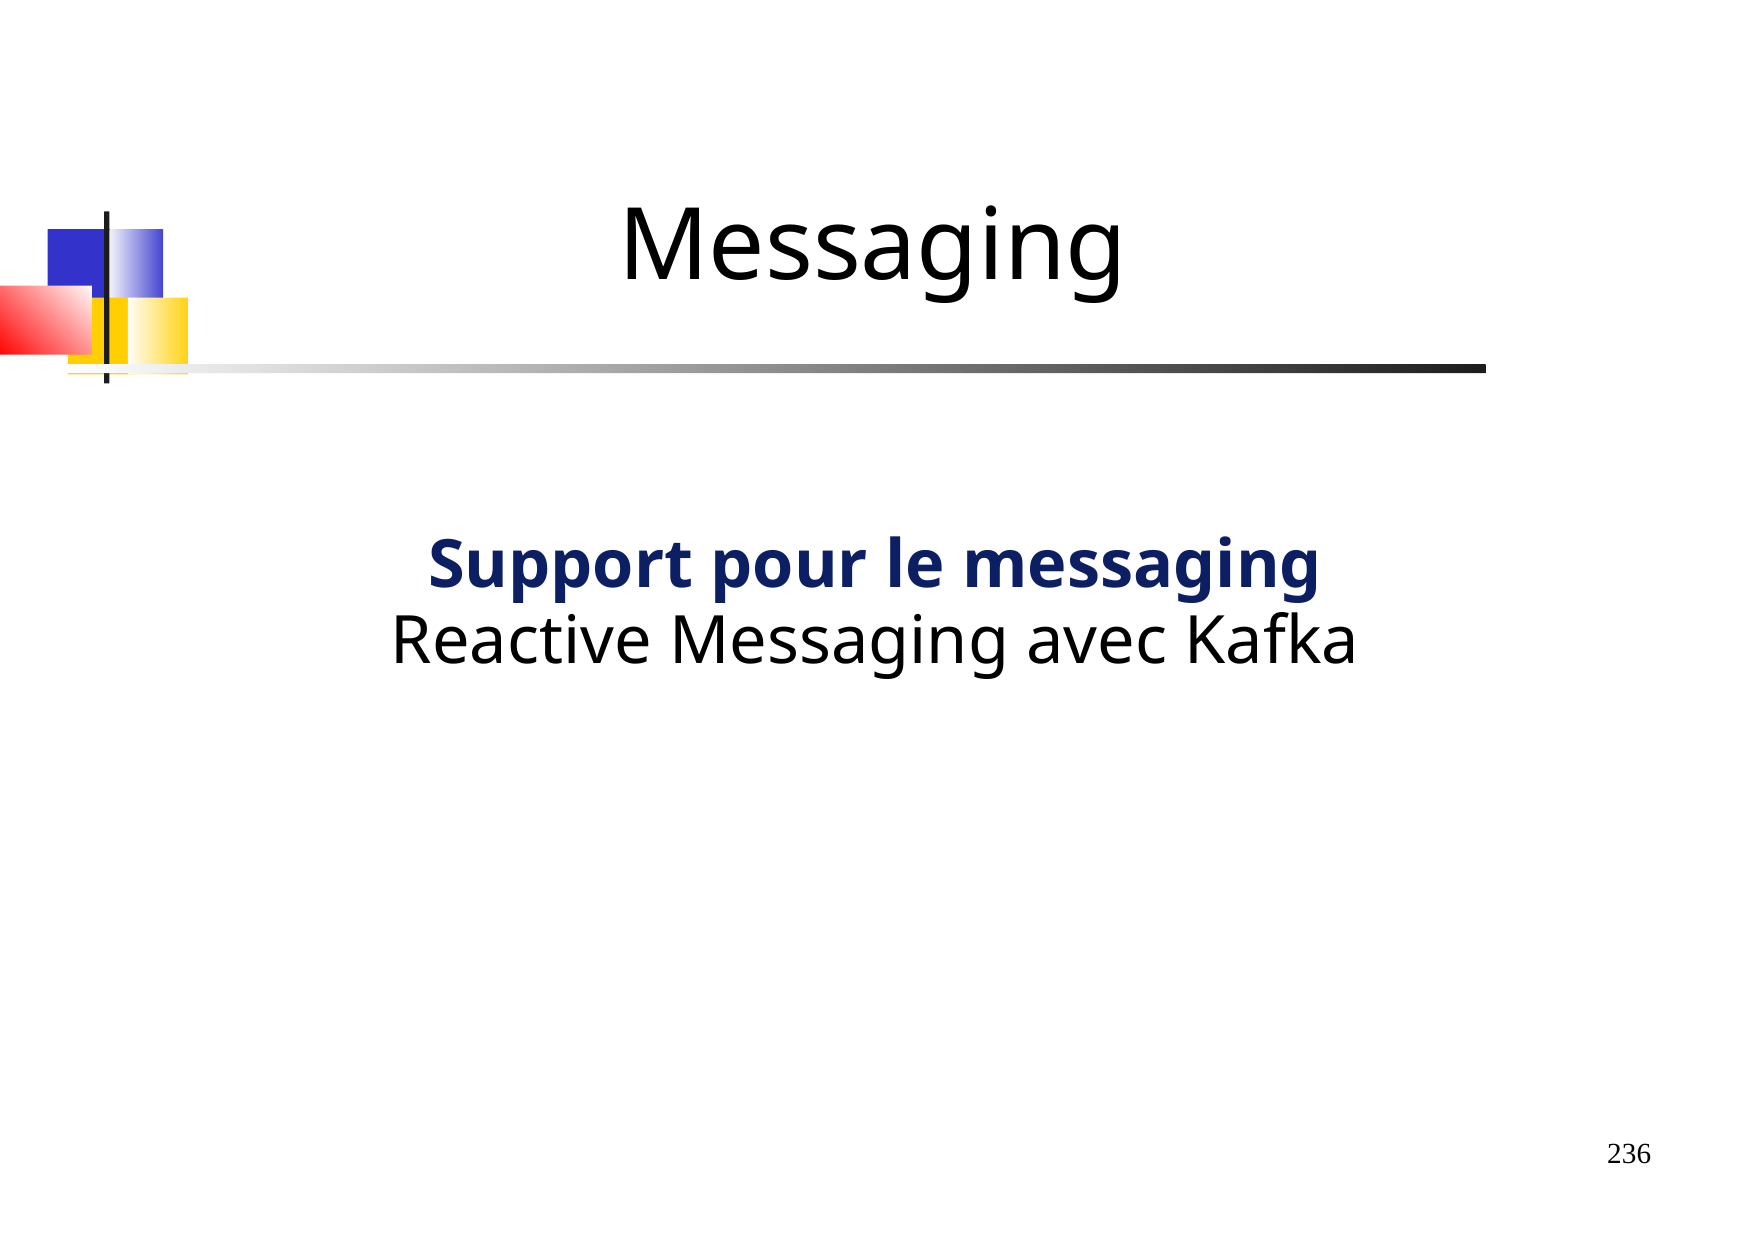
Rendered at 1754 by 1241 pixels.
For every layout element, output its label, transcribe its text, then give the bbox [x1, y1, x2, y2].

subtitle Support pour le messaging Reactive Messaging avec Kafka [179, 371, 1567, 1091]
title Messaging [179, 139, 1567, 351]
